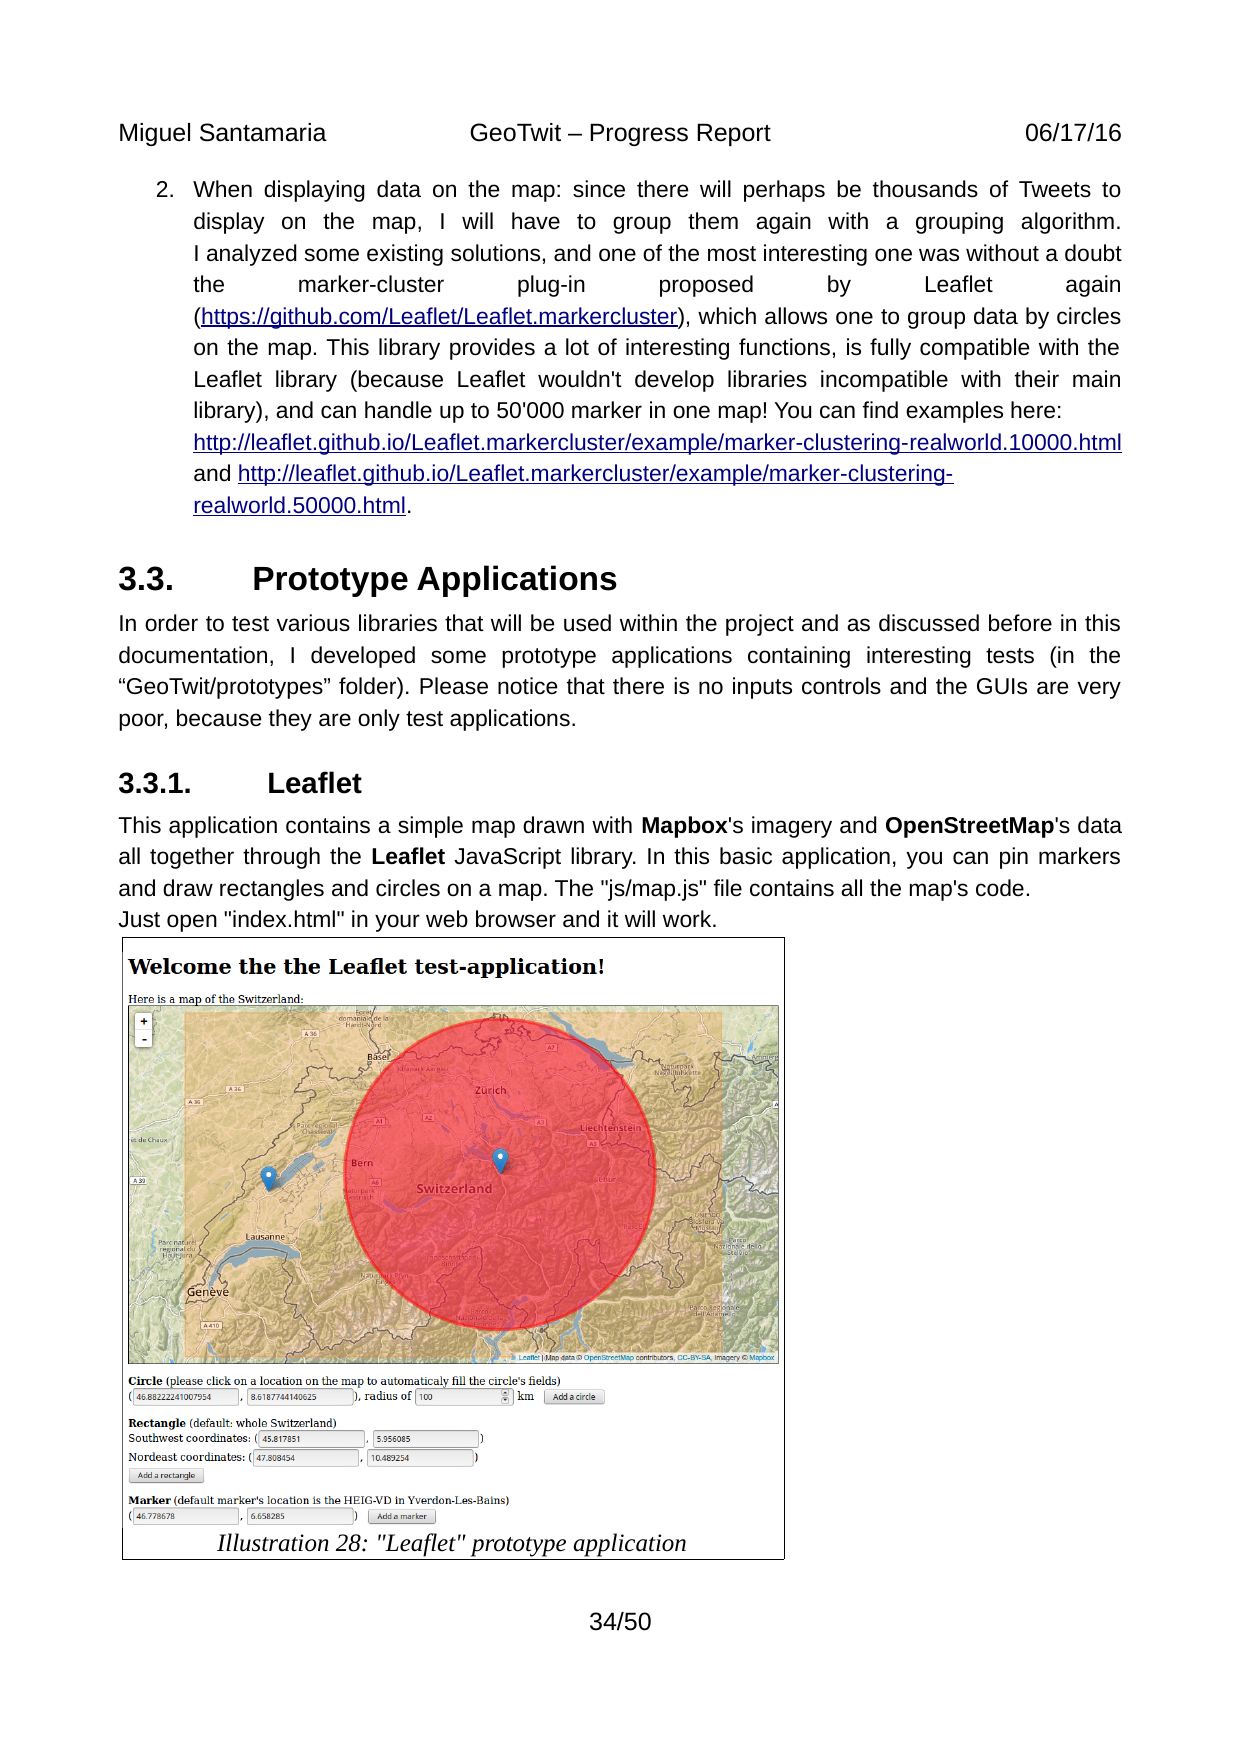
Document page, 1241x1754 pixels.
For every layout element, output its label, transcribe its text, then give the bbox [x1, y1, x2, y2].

text [123, 938, 784, 952]
picture [122, 952, 784, 1528]
text This application contains a simple map drawn with Mapbox's imagery and OpenStreetMap's data all together through the Leaflet JavaScript library. In this basic application, you can pin markers and draw rectangles and circles on a map. The "js/map.js" file contains all the map's code. [118, 812, 1122, 901]
text In order to test various libraries that will be used within the project and as discussed before in this documentation, I developed some prototype applications containing interesting tests (in the “GeoTwit/prototypes” folder). Please notice that there is no inputs controls and the GUIs are very poor, because they are only test applications. [118, 610, 1122, 731]
list When displaying data on the map: since there will perhaps be thousands of Tweets to display on the map, I will have to group them again with a grouping algorithm. I analyzed some existing solutions, and one of the most interesting one was without a doubt the marker-cluster plug-in proposed by Leaflet again (https://github.com/Leaflet/Leaflet.markercluster), which allows one to group data by circles on the map. This library provides a lot of interesting functions, is fully compatible with the Leaflet library (because Leaflet wouldn't develop libraries incompatible with their main library), and can handle up to 50'000 marker in one map! You can find examples here: [156, 176, 1122, 424]
subtitle Prototype Applications [118, 559, 1122, 598]
text Illustration 28: "Leaflet" prototype application [125, 1528, 781, 1556]
text [123, 1528, 784, 1559]
subtitle Leaflet [118, 766, 1122, 799]
text Just open "index.html" in your web browser and it will work. [118, 906, 1122, 933]
list http://leaflet.github.io/Leaflet.markercluster/example/marker-clustering-realworld.10000.html and http://leaflet.github.io/Leaflet.markercluster/example/marker-clustering-realworld.50000.html. [156, 429, 1122, 518]
